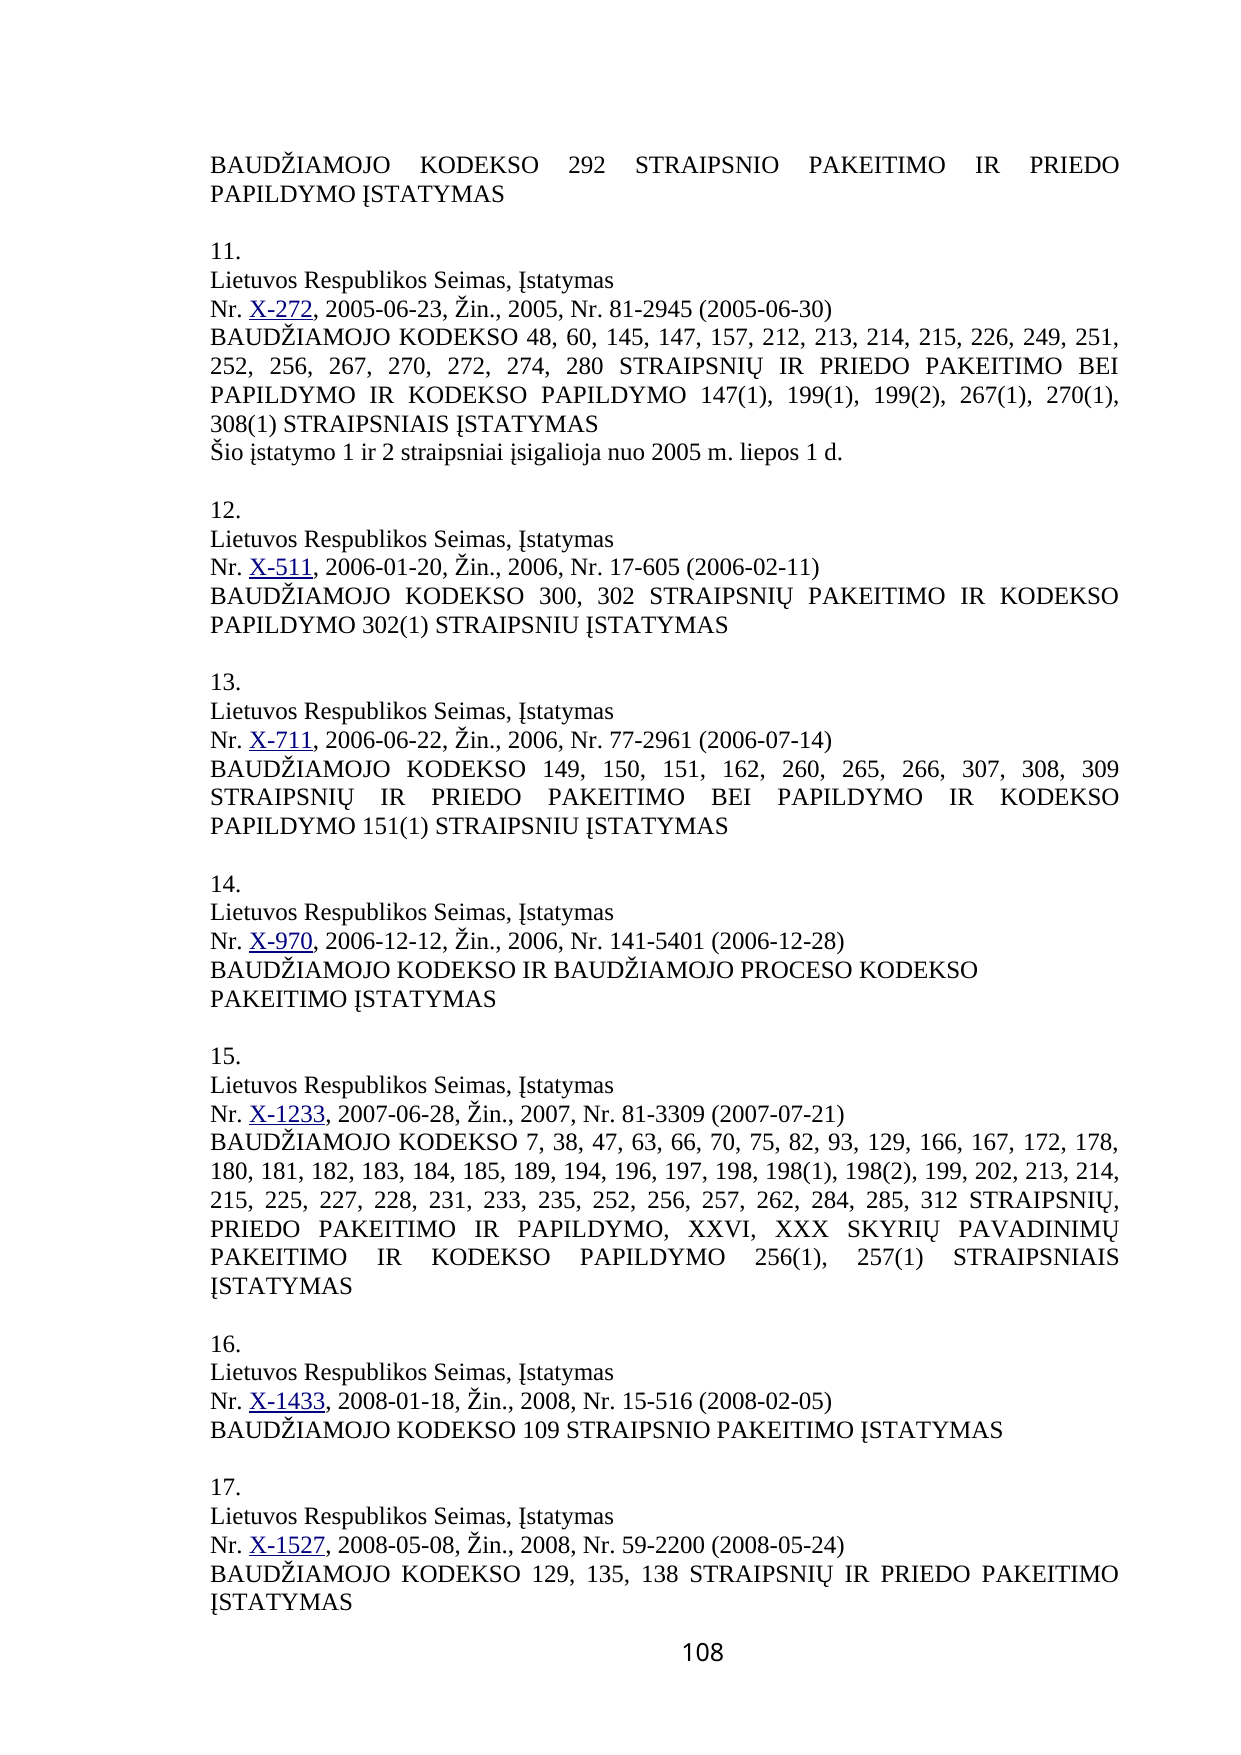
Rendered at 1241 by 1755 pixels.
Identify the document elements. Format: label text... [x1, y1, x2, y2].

text BAUDŽIAMOJO KODEKSO IR BAUDŽIAMOJO PROCESO KODEKSO PAKEITIMO ĮSTATYMAS [210, 955, 1120, 1012]
text Lietuvos Respublikos Seimas, Įstatymas [210, 696, 1120, 725]
text BAUDŽIAMOJO KODEKSO 7, 38, 47, 63, 66, 70, 75, 82, 93, 129, 166, 167, 172, 178, 180, 181, 182, 183, 184, 185, 189, 194, 196, 197, 198, 198(1), 198(2), 199, 202, 213, 214, 215, 225, 227, 228, 231, 233, 235, 252, 256, 257, 262, 284, 285, 312 STRAIPSNIŲ, PRIEDO PAKEITIMO IR PAPILDYMO, XXVI, XXX SKYRIŲ PAVADINIMŲ PAKEITIMO IR KODEKSO PAPILDYMO 256(1), 257(1) STRAIPSNIAIS ĮSTATYMAS [210, 1127, 1120, 1300]
text BAUDŽIAMOJO KODEKSO 300, 302 STRAIPSNIŲ PAKEITIMO IR KODEKSO PAPILDYMO 302(1) STRAIPSNIU ĮSTATYMAS [210, 581, 1120, 639]
text BAUDŽIAMOJO KODEKSO 129, 135, 138 STRAIPSNIŲ IR PRIEDO PAKEITIMO ĮSTATYMAS [210, 1559, 1120, 1616]
text Nr. X-272, 2005-06-23, Žin., 2005, Nr. 81-2945 (2005-06-30) [210, 294, 1120, 322]
text Lietuvos Respublikos Seimas, Įstatymas [210, 265, 1120, 294]
text 15. [210, 1041, 1120, 1070]
text Lietuvos Respublikos Seimas, Įstatymas [210, 1357, 1120, 1386]
text 12. [210, 495, 1120, 524]
text 16. [210, 1329, 1120, 1357]
text Nr. X-1433, 2008-01-18, Žin., 2008, Nr. 15-516 (2008-02-05) [210, 1386, 1120, 1415]
text Nr. X-970, 2006-12-12, Žin., 2006, Nr. 141-5401 (2006-12-28) [210, 926, 1120, 955]
text 17. [210, 1472, 1120, 1501]
text BAUDŽIAMOJO KODEKSO 292 STRAIPSNIO PAKEITIMO IR PRIEDO PAPILDYMO ĮSTATYMAS [210, 150, 1120, 207]
text 11. [210, 236, 1120, 265]
text Lietuvos Respublikos Seimas, Įstatymas [210, 897, 1120, 926]
text Nr. X-1233, 2007-06-28, Žin., 2007, Nr. 81-3309 (2007-07-21) [210, 1099, 1120, 1127]
text BAUDŽIAMOJO KODEKSO 48, 60, 145, 147, 157, 212, 213, 214, 215, 226, 249, 251, 252, 256, 267, 270, 272, 274, 280 STRAIPSNIŲ IR PRIEDO PAKEITIMO BEI PAPILDYMO IR KODEKSO PAPILDYMO 147(1), 199(1), 199(2), 267(1), 270(1), 308(1) STRAIPSNIAIS ĮSTATYMAS [210, 322, 1120, 437]
text Šio įstatymo 1 ir 2 straipsniai įsigalioja nuo 2005 m. liepos 1 d. [210, 437, 1120, 466]
text Lietuvos Respublikos Seimas, Įstatymas [210, 1501, 1120, 1530]
text Nr. X-511, 2006-01-20, Žin., 2006, Nr. 17-605 (2006-02-11) [210, 552, 1120, 581]
text 13. [210, 667, 1120, 696]
text 14. [210, 869, 1120, 897]
text Nr. X-711, 2006-06-22, Žin., 2006, Nr. 77-2961 (2006-07-14) [210, 725, 1120, 754]
text Lietuvos Respublikos Seimas, Įstatymas [210, 1070, 1120, 1099]
text Lietuvos Respublikos Seimas, Įstatymas [210, 524, 1120, 552]
text BAUDŽIAMOJO KODEKSO 109 STRAIPSNIO PAKEITIMO ĮSTATYMAS [210, 1415, 1120, 1444]
text BAUDŽIAMOJO KODEKSO 149, 150, 151, 162, 260, 265, 266, 307, 308, 309 STRAIPSNIŲ IR PRIEDO PAKEITIMO BEI PAPILDYMO IR KODEKSO PAPILDYMO 151(1) STRAIPSNIU ĮSTATYMAS [210, 754, 1120, 840]
text Nr. X-1527, 2008-05-08, Žin., 2008, Nr. 59-2200 (2008-05-24) [210, 1530, 1120, 1559]
